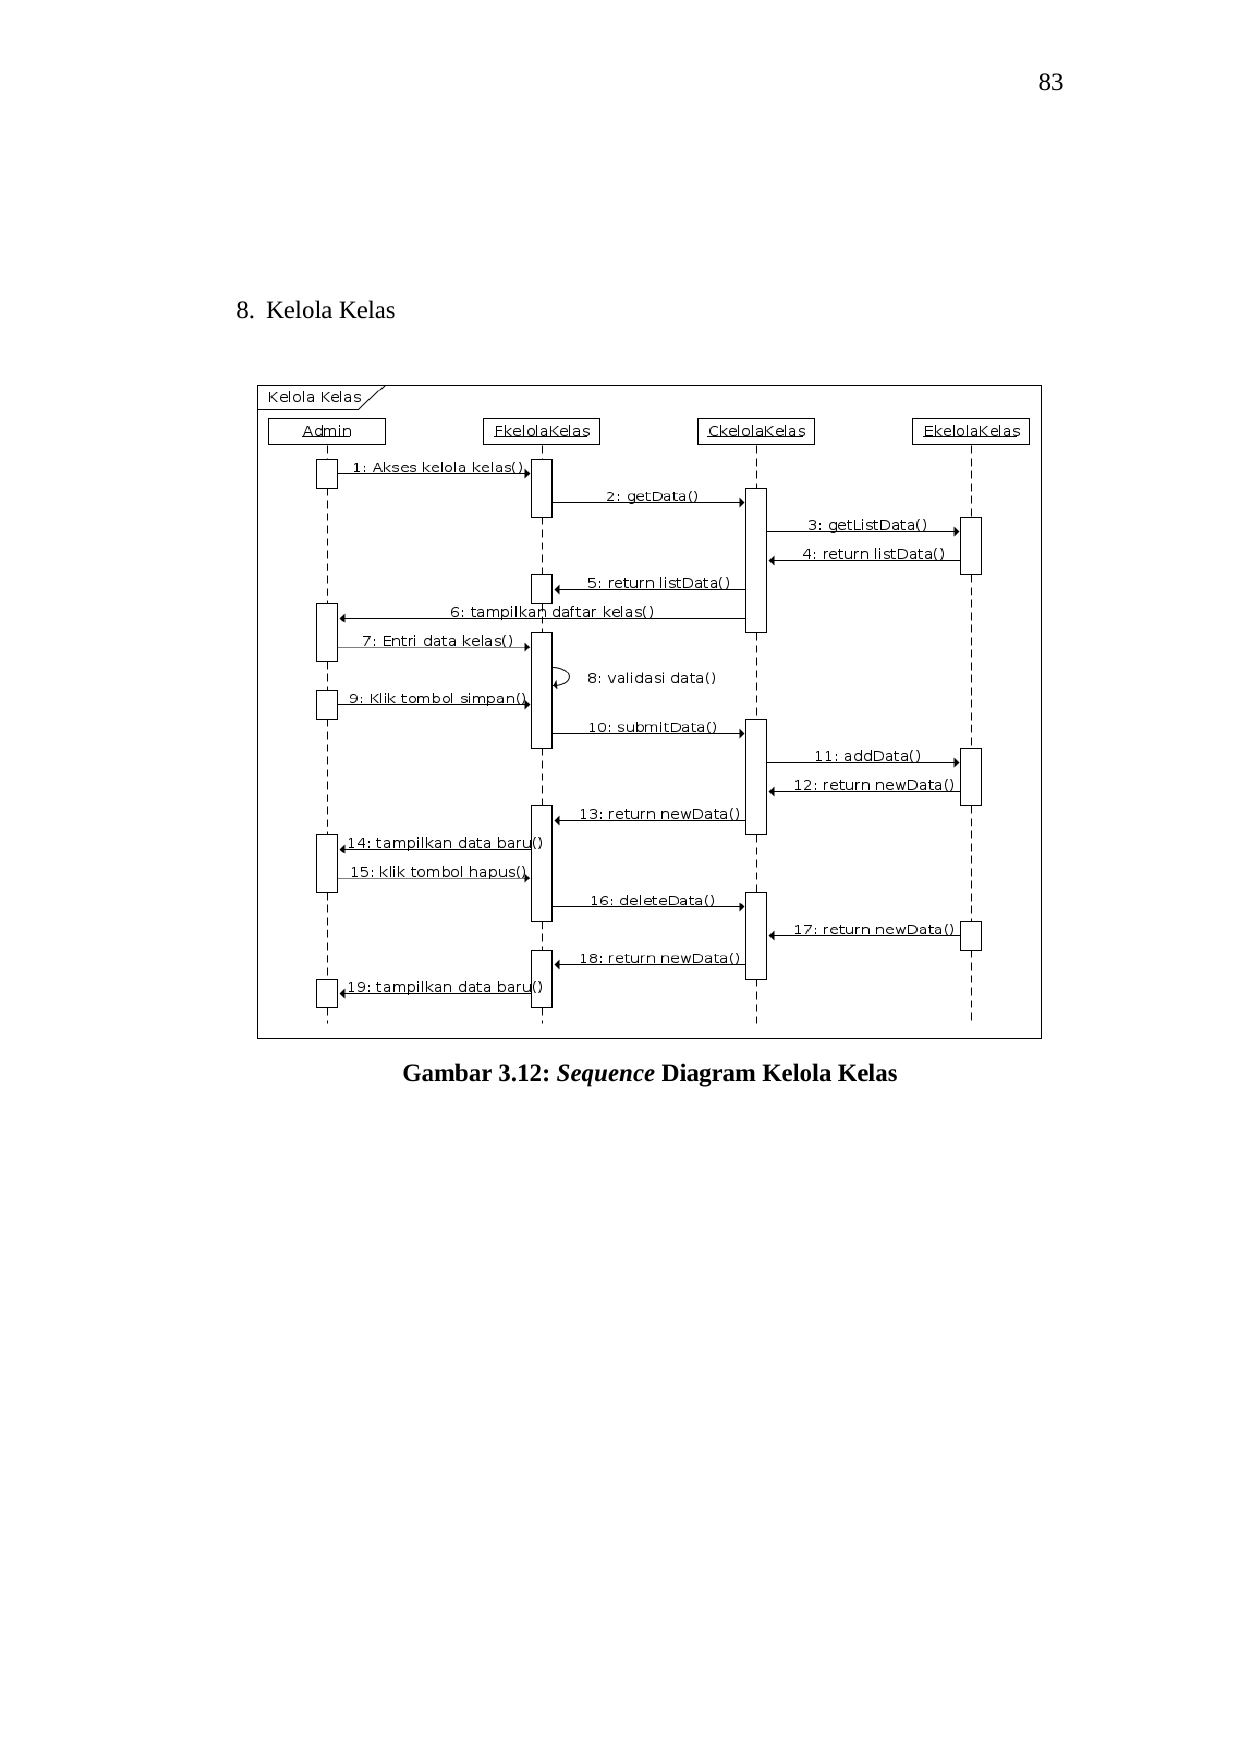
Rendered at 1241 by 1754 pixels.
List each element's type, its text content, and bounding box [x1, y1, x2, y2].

text Gambar 3.12: Sequence Diagram Kelola Kelas [236, 1058, 1063, 1086]
list Kelola Kelas [236, 295, 1063, 324]
picture [236, 365, 1064, 1058]
